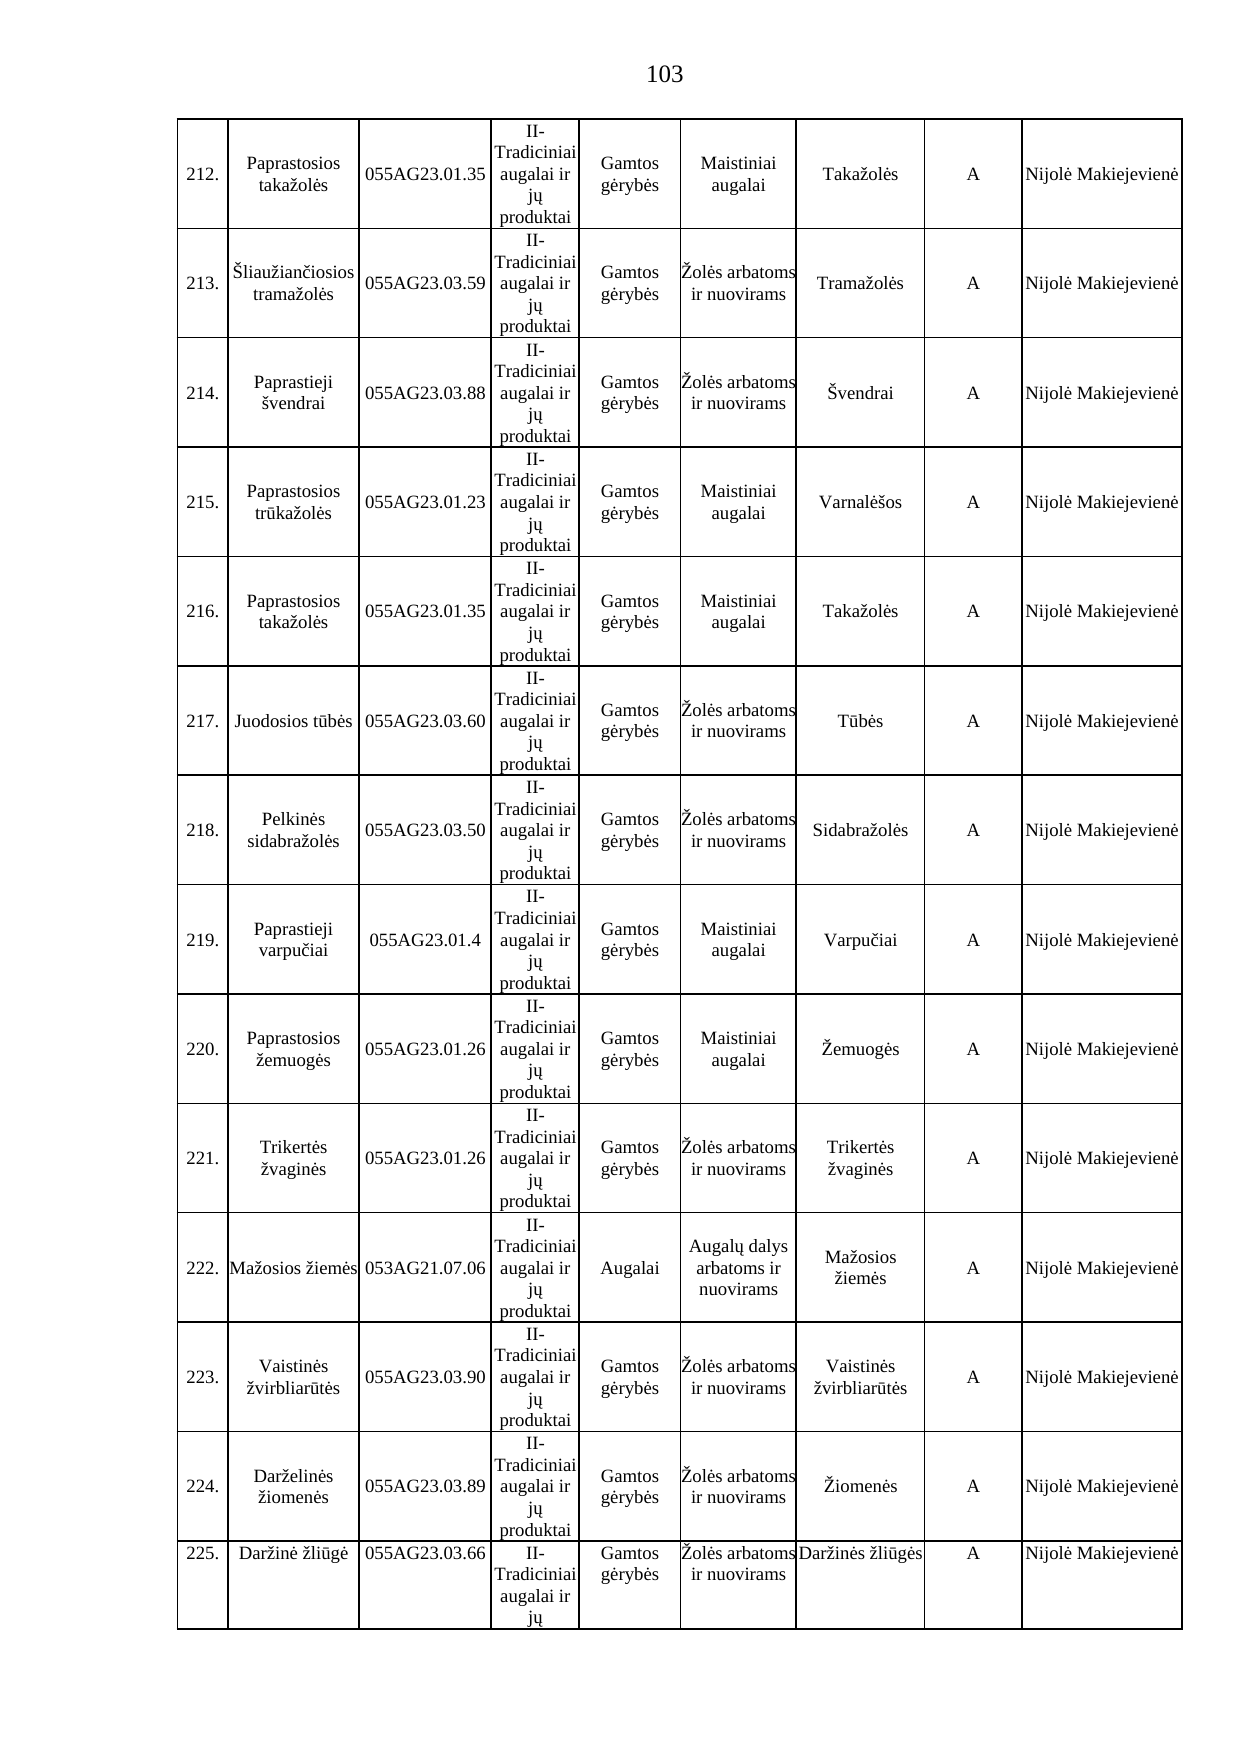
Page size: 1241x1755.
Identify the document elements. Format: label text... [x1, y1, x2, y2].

table_cell Trikertės žvaginės [229, 1104, 358, 1212]
table_cell 055AG23.03.88 [360, 338, 490, 446]
table_cell 220. [178, 995, 227, 1102]
table_cell 225. [178, 1542, 227, 1628]
table_cell Tūbės [797, 667, 924, 774]
table_cell A [925, 448, 1021, 556]
table_cell 219. [178, 885, 227, 993]
table_cell Paprastosios takažolės [229, 557, 358, 665]
table_cell Žiomenės [797, 1432, 924, 1540]
table_cell Nijolė Makiejevienė [1023, 1542, 1181, 1628]
table_cell Žolės arbatoms ir nuovirams [681, 1323, 795, 1431]
table_cell A [925, 229, 1021, 337]
table_cell Nijolė Makiejevienė [1023, 885, 1181, 993]
table_cell Varnalėšos [797, 448, 924, 556]
table_cell 216. [178, 557, 227, 665]
table_cell Juodosios tūbės [229, 667, 358, 774]
table_cell Gamtos gėrybės [580, 120, 680, 227]
table_cell Gamtos gėrybės [580, 1542, 680, 1628]
table_cell 055AG23.03.59 [360, 229, 490, 337]
table_cell 221. [178, 1104, 227, 1212]
table_cell Mažosios žiemės [797, 1213, 924, 1321]
table_cell Žolės arbatoms ir nuovirams [681, 667, 795, 774]
table_cell Gamtos gėrybės [580, 1104, 680, 1212]
table_cell 055AG23.01.26 [360, 1104, 490, 1212]
table_cell Darželinės žiomenės [229, 1432, 358, 1540]
table_cell Sidabražolės [797, 776, 924, 884]
table_cell A [925, 667, 1021, 774]
table_cell Vaistinės žvirbliarūtės [229, 1323, 358, 1431]
table_cell A [925, 1432, 1021, 1540]
table_cell II-Tradiciniai augalai ir jų produktai [492, 1432, 578, 1540]
table_cell Mažosios žiemės [229, 1213, 358, 1321]
table_cell Daržinės žliūgės [797, 1542, 924, 1628]
table_cell Paprastieji švendrai [229, 338, 358, 446]
table_cell 217. [178, 667, 227, 774]
table_cell 055AG23.03.60 [360, 667, 490, 774]
table_cell Paprastieji varpučiai [229, 885, 358, 993]
table_cell Nijolė Makiejevienė [1023, 338, 1181, 446]
table_cell Vaistinės žvirbliarūtės [797, 1323, 924, 1431]
table_cell 053AG21.07.06 [360, 1213, 490, 1321]
table_cell II-Tradiciniai augalai ir jų produktai [492, 557, 578, 665]
table_cell Maistiniai augalai [681, 448, 795, 556]
table_cell Gamtos gėrybės [580, 557, 680, 665]
table_cell Gamtos gėrybės [580, 667, 680, 774]
table_cell A [925, 995, 1021, 1102]
table_cell II-Tradiciniai augalai ir jų produktai [492, 776, 578, 884]
table_cell Augalai [580, 1213, 680, 1321]
table_cell Gamtos gėrybės [580, 229, 680, 337]
table_cell Gamtos gėrybės [580, 776, 680, 884]
table_cell Žolės arbatoms ir nuovirams [681, 1542, 795, 1628]
table_cell Nijolė Makiejevienė [1023, 1213, 1181, 1321]
table_cell A [925, 1323, 1021, 1431]
table_cell Žolės arbatoms ir nuovirams [681, 229, 795, 337]
table_cell Paprastosios žemuogės [229, 995, 358, 1102]
table_cell Žolės arbatoms ir nuovirams [681, 1104, 795, 1212]
table_cell II-Tradiciniai augalai ir jų produktai [492, 885, 578, 993]
table_cell A [925, 557, 1021, 665]
table_cell 055AG23.03.66 [360, 1542, 490, 1628]
table_cell A [925, 1542, 1021, 1628]
table_cell 055AG23.03.89 [360, 1432, 490, 1540]
table_cell 214. [178, 338, 227, 446]
table_cell Gamtos gėrybės [580, 995, 680, 1102]
table_cell Žolės arbatoms ir nuovirams [681, 1432, 795, 1540]
table_cell 218. [178, 776, 227, 884]
table_cell Paprastosios trūkažolės [229, 448, 358, 556]
table_cell Maistiniai augalai [681, 885, 795, 993]
table_cell 224. [178, 1432, 227, 1540]
table_cell II-Tradiciniai augalai ir jų produktai [492, 1213, 578, 1321]
table_cell 215. [178, 448, 227, 556]
table_cell II-Tradiciniai augalai ir jų produktai [492, 229, 578, 337]
table_cell Švendrai [797, 338, 924, 446]
table_cell Žemuogės [797, 995, 924, 1102]
table_cell 055AG23.03.50 [360, 776, 490, 884]
table_cell II-Tradiciniai augalai ir jų produktai [492, 120, 578, 227]
table_cell A [925, 1213, 1021, 1321]
table_cell Takažolės [797, 120, 924, 227]
table_cell Žolės arbatoms ir nuovirams [681, 776, 795, 884]
table_cell Nijolė Makiejevienė [1023, 1323, 1181, 1431]
table_cell A [925, 338, 1021, 446]
table_cell Nijolė Makiejevienė [1023, 557, 1181, 665]
table_cell Tramažolės [797, 229, 924, 337]
table_cell Nijolė Makiejevienė [1023, 776, 1181, 884]
table_cell II-Tradiciniai augalai ir jų produktai [492, 1104, 578, 1212]
table_cell Žolės arbatoms ir nuovirams [681, 338, 795, 446]
table_cell Maistiniai augalai [681, 120, 795, 227]
table_cell Maistiniai augalai [681, 557, 795, 665]
table_cell 055AG23.01.35 [360, 120, 490, 227]
table_cell 055AG23.03.90 [360, 1323, 490, 1431]
table_cell 223. [178, 1323, 227, 1431]
table_cell Takažolės [797, 557, 924, 665]
table_cell Nijolė Makiejevienė [1023, 448, 1181, 556]
table_cell Augalų dalys arbatoms ir nuovirams [681, 1213, 795, 1321]
table_cell 055AG23.01.4 [360, 885, 490, 993]
table_cell A [925, 885, 1021, 993]
table_cell II-Tradiciniai augalai ir jų produktai [492, 338, 578, 446]
table_cell II-Tradiciniai augalai ir jų produktai [492, 448, 578, 556]
table_cell 212. [178, 120, 227, 227]
table_cell Trikertės žvaginės [797, 1104, 924, 1212]
table_cell Maistiniai augalai [681, 995, 795, 1102]
table_cell Gamtos gėrybės [580, 885, 680, 993]
table_cell A [925, 776, 1021, 884]
table_cell Nijolė Makiejevienė [1023, 229, 1181, 337]
table_cell Šliaužiančiosios tramažolės [229, 229, 358, 337]
table_cell Nijolė Makiejevienė [1023, 1432, 1181, 1540]
table_cell II-Tradiciniai augalai ir jų produktai [492, 995, 578, 1102]
table_cell 055AG23.01.35 [360, 557, 490, 665]
table_cell Pelkinės sidabražolės [229, 776, 358, 884]
table_cell Nijolė Makiejevienė [1023, 995, 1181, 1102]
table_cell Daržinė žliūgė [229, 1542, 358, 1628]
table_cell Gamtos gėrybės [580, 448, 680, 556]
table_cell Gamtos gėrybės [580, 338, 680, 446]
table_cell II-Tradiciniai augalai ir jų produktai [492, 1323, 578, 1431]
table_cell 055AG23.01.26 [360, 995, 490, 1102]
table_cell Gamtos gėrybės [580, 1323, 680, 1431]
table_cell Nijolė Makiejevienė [1023, 667, 1181, 774]
table_cell II-Tradiciniai augalai ir jų [492, 1542, 578, 1628]
table_cell Nijolė Makiejevienė [1023, 1104, 1181, 1212]
table_cell Gamtos gėrybės [580, 1432, 680, 1540]
table_cell Varpučiai [797, 885, 924, 993]
table_cell 222. [178, 1213, 227, 1321]
table_cell A [925, 1104, 1021, 1212]
table_cell Nijolė Makiejevienė [1023, 120, 1181, 227]
table_cell 055AG23.01.23 [360, 448, 490, 556]
table_cell II-Tradiciniai augalai ir jų produktai [492, 667, 578, 774]
table_cell 213. [178, 229, 227, 337]
table_cell A [925, 120, 1021, 227]
table_cell Paprastosios takažolės [229, 120, 358, 227]
